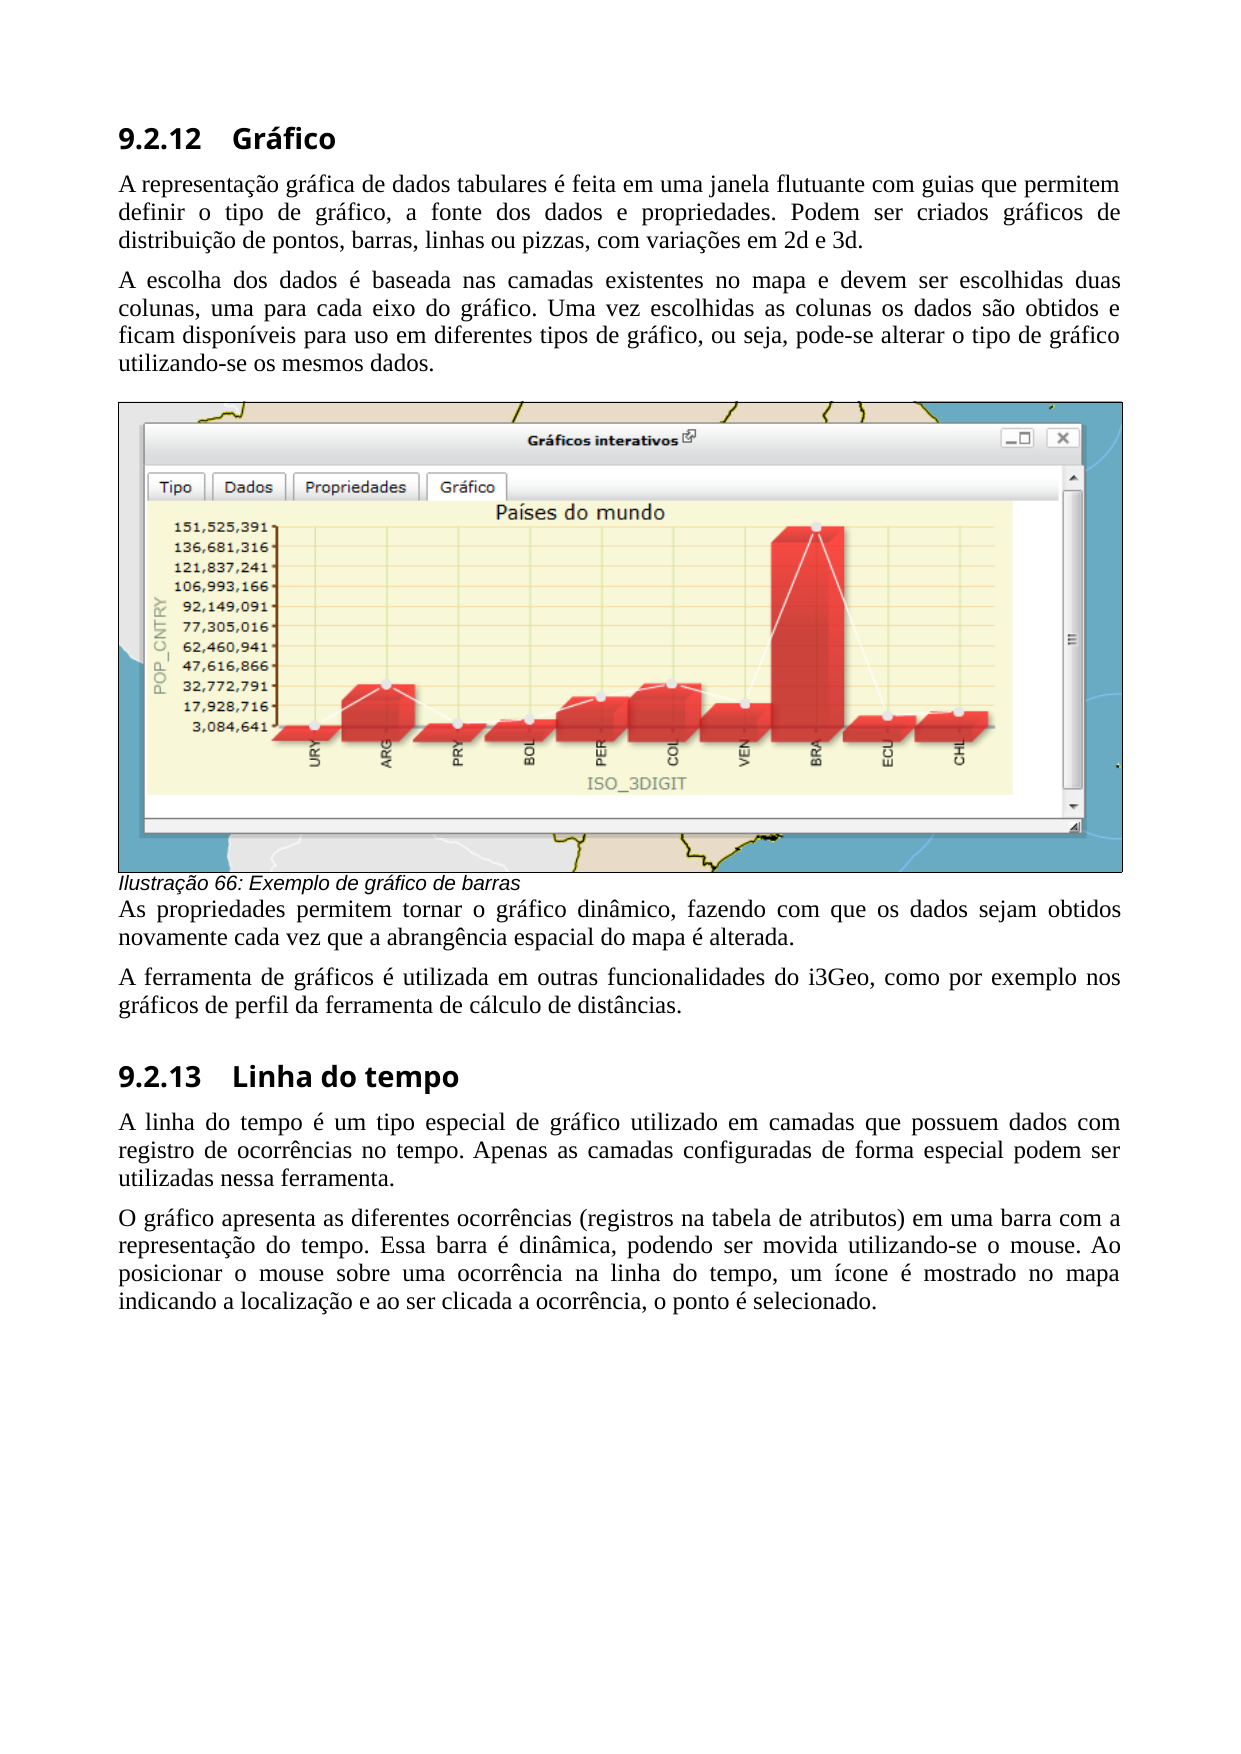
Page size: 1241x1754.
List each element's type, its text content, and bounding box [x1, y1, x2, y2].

text A escolha dos dados é baseada nas camadas existentes no mapa e devem ser escolhidas duas colunas, uma para cada eixo do gráfico. Uma vez escolhidas as colunas os dados são obtidos e ficam disponíveis para uso em diferentes tipos de gráfico, ou seja, pode-se alterar o tipo de gráfico utilizando-se os mesmos dados. [118, 266, 1122, 377]
text O gráfico apresenta as diferentes ocorrências (registros na tabela de atributos) em uma barra com a representação do tempo. Essa barra é dinâmica, podendo ser movida utilizando-se o mouse. Ao posicionar o mouse sobre uma ocorrência na linha do tempo, um ícone é mostrado no mapa indicando a localização e ao ser clicada a ocorrência, o ponto é selecionado. [118, 1204, 1122, 1315]
text A ferramenta de gráficos é utilizada em outras funcionalidades do i3Geo, como por exemplo nos gráficos de perfil da ferramenta de cálculo de distâncias. [118, 963, 1122, 1018]
subtitle Gráfico [118, 118, 1122, 158]
text A representação gráfica de dados tabulares é feita em uma janela flutuante com guias que permitem definir o tipo de gráfico, a fonte dos dados e propriedades. Podem ser criados gráficos de distribuição de pontos, barras, linhas ou pizzas, com variações em 2d e 3d. [118, 170, 1122, 253]
picture [119, 403, 1122, 872]
text [118, 389, 1122, 401]
text A linha do tempo é um tipo especial de gráfico utilizado em camadas que possuem dados com registro de ocorrências no tempo. Apenas as camadas configuradas de forma especial podem ser utilizadas nessa ferramenta. [118, 1108, 1122, 1191]
subtitle Linha do tempo [118, 1056, 1122, 1096]
text As propriedades permitem tornar o gráfico dinâmico, fazendo com que os dados sejam obtidos novamente cada vez que a abrangência espacial do mapa é alterada. [118, 895, 1122, 951]
text Ilustração 66: Exemplo de gráfico de barras [118, 873, 1122, 895]
